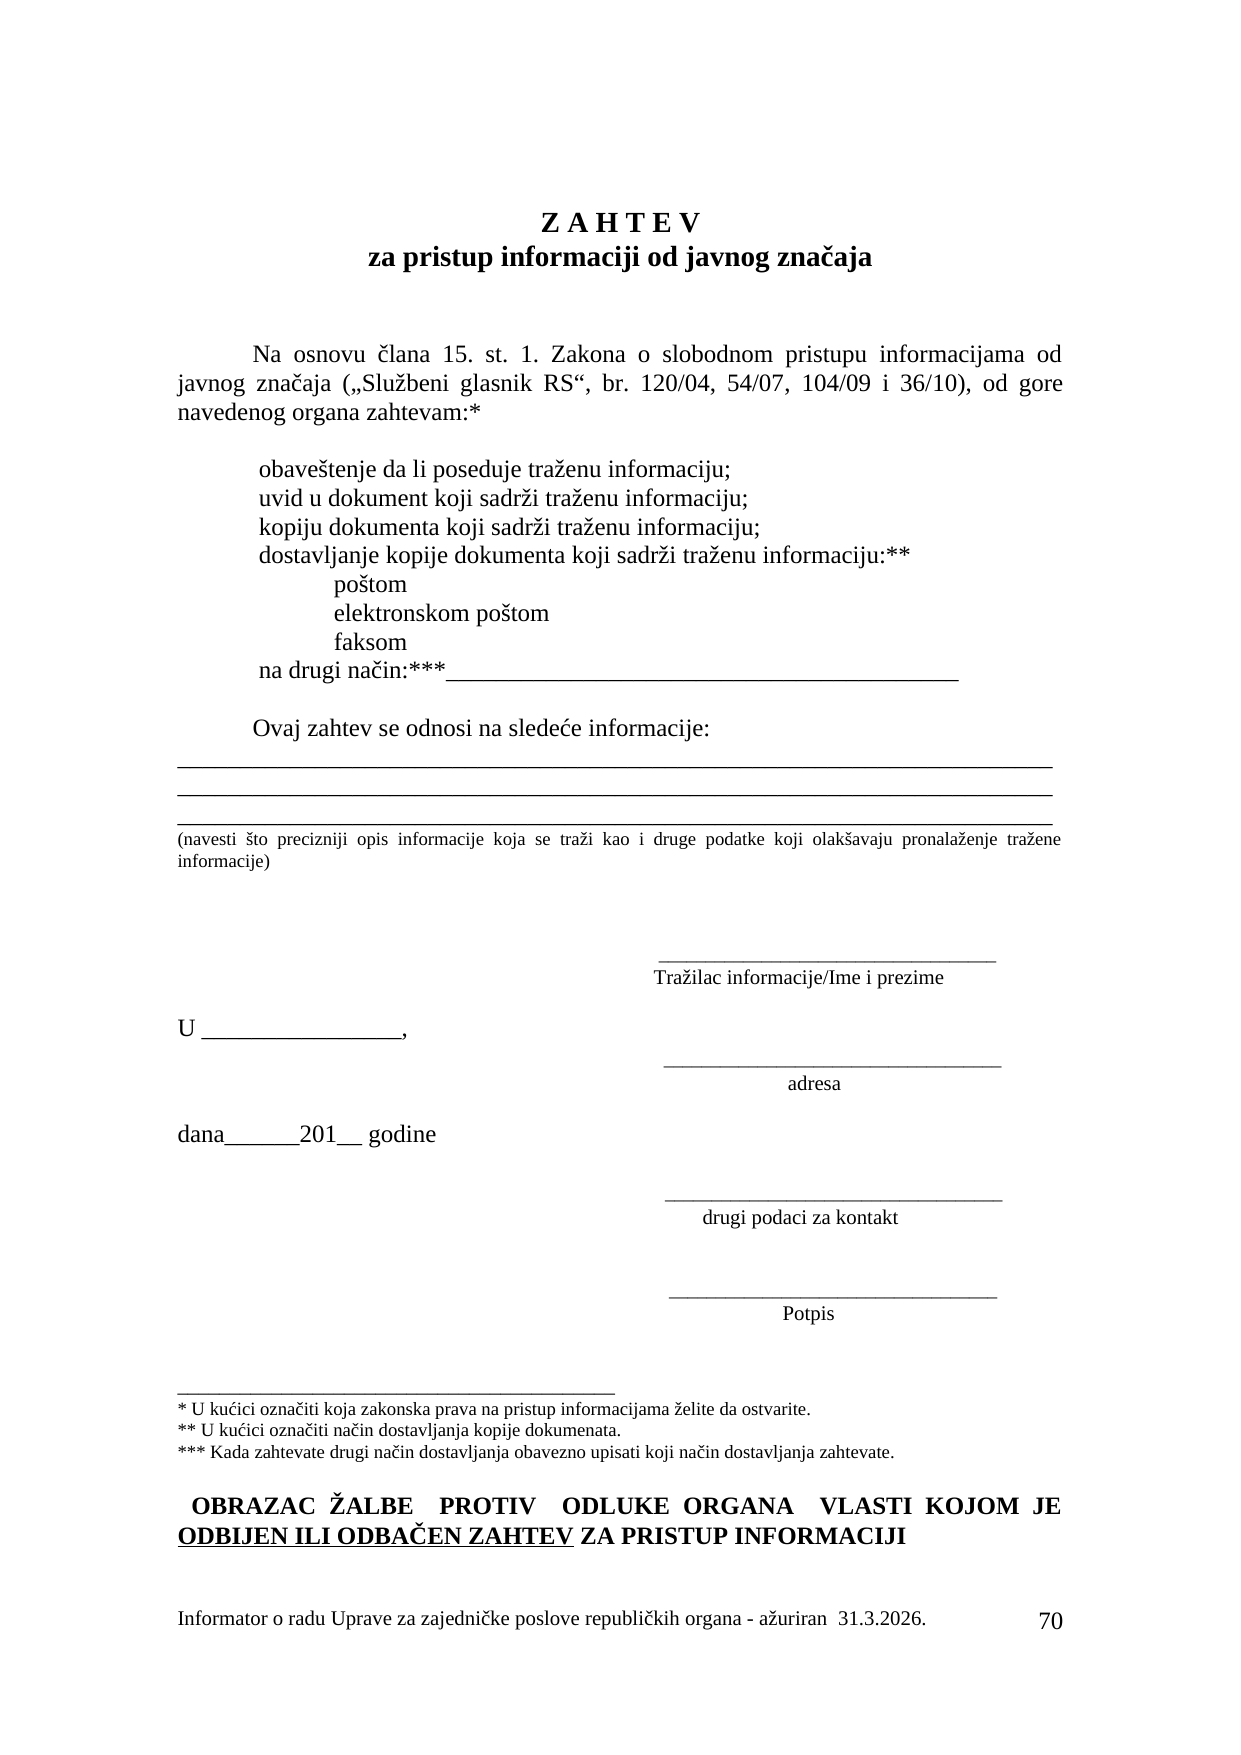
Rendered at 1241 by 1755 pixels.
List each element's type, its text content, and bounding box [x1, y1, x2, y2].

subtitle OBRAZAC ŽALBE PROTIV ODLUKE ORGANA VLASTI KOJOM JE ODBIJEN ILI ODBAČEN ZAHTEV ZA PRISTUP INFORMACIJI [177, 1487, 1063, 1549]
text __________________________________________________________________________________________________________________________________________________________________________________________________________________ [177, 742, 1063, 828]
text Tražilac informacije/Ime i prezime [177, 965, 1063, 989]
text dana______201__ godine ____________________________________ [177, 1119, 1063, 1205]
text ⁫ dostavlјanje kopije dokumenta koji sadrži traženu informaciju:** [177, 541, 1063, 569]
text ⁫ na drugi način:***_________________________________________ [177, 656, 1063, 684]
text Na osnovu člana 15. st. 1. Zakona o slobodnom pristupu informacijama od javnog značaja („Službeni glasnik RS“, br. 120/04, 54/07, 104/09 i 36/10), od gore navedenog organa zahtevam:* [177, 339, 1063, 426]
text __________________________________________ [177, 1373, 1063, 1397]
text *** Kada zahtevate drugi način dostavlјanja obavezno upisati koji način dostavlјanja zahtevate. [177, 1441, 1063, 1462]
text ____________________________________ [552, 917, 1063, 965]
text ** U kućici označiti način dostavlјanja kopije dokumenata. [177, 1419, 1063, 1441]
text ⁫ faksom [252, 627, 1063, 656]
text ⁫ elektronskom poštom [252, 598, 1063, 627]
text ___________________________________ [177, 1253, 1063, 1301]
text Potpis [177, 1301, 1063, 1325]
text za pristup informaciji od javnog značaja [177, 239, 1063, 272]
text drugi podaci za kontakt [177, 1205, 1063, 1229]
text ⁫ kopiju dokumenta koji sadrži traženu informaciju; [177, 512, 1063, 541]
text Ovaj zahtev se odnosi na sledeće informacije: [177, 713, 1063, 742]
text Z A H T E V [177, 205, 1063, 239]
text adresa [177, 1071, 1063, 1095]
text (navesti što precizniji opis informacije koja se traži kao i druge podatke koji olakšavaju pronalaženje tražene informacije) [177, 828, 1063, 871]
text * U kućici označiti koja zakonska prava na pristup informacijama želite da ostvarite. [177, 1397, 1063, 1419]
text U ________________, ____________________________________ [177, 1013, 1063, 1071]
text ⁫ obaveštenje da li poseduje traženu informaciju; [177, 454, 1063, 483]
text ⁫ poštom [252, 569, 1063, 598]
text ⁫ uvid u dokument koji sadrži traženu informaciju; [177, 483, 1063, 512]
